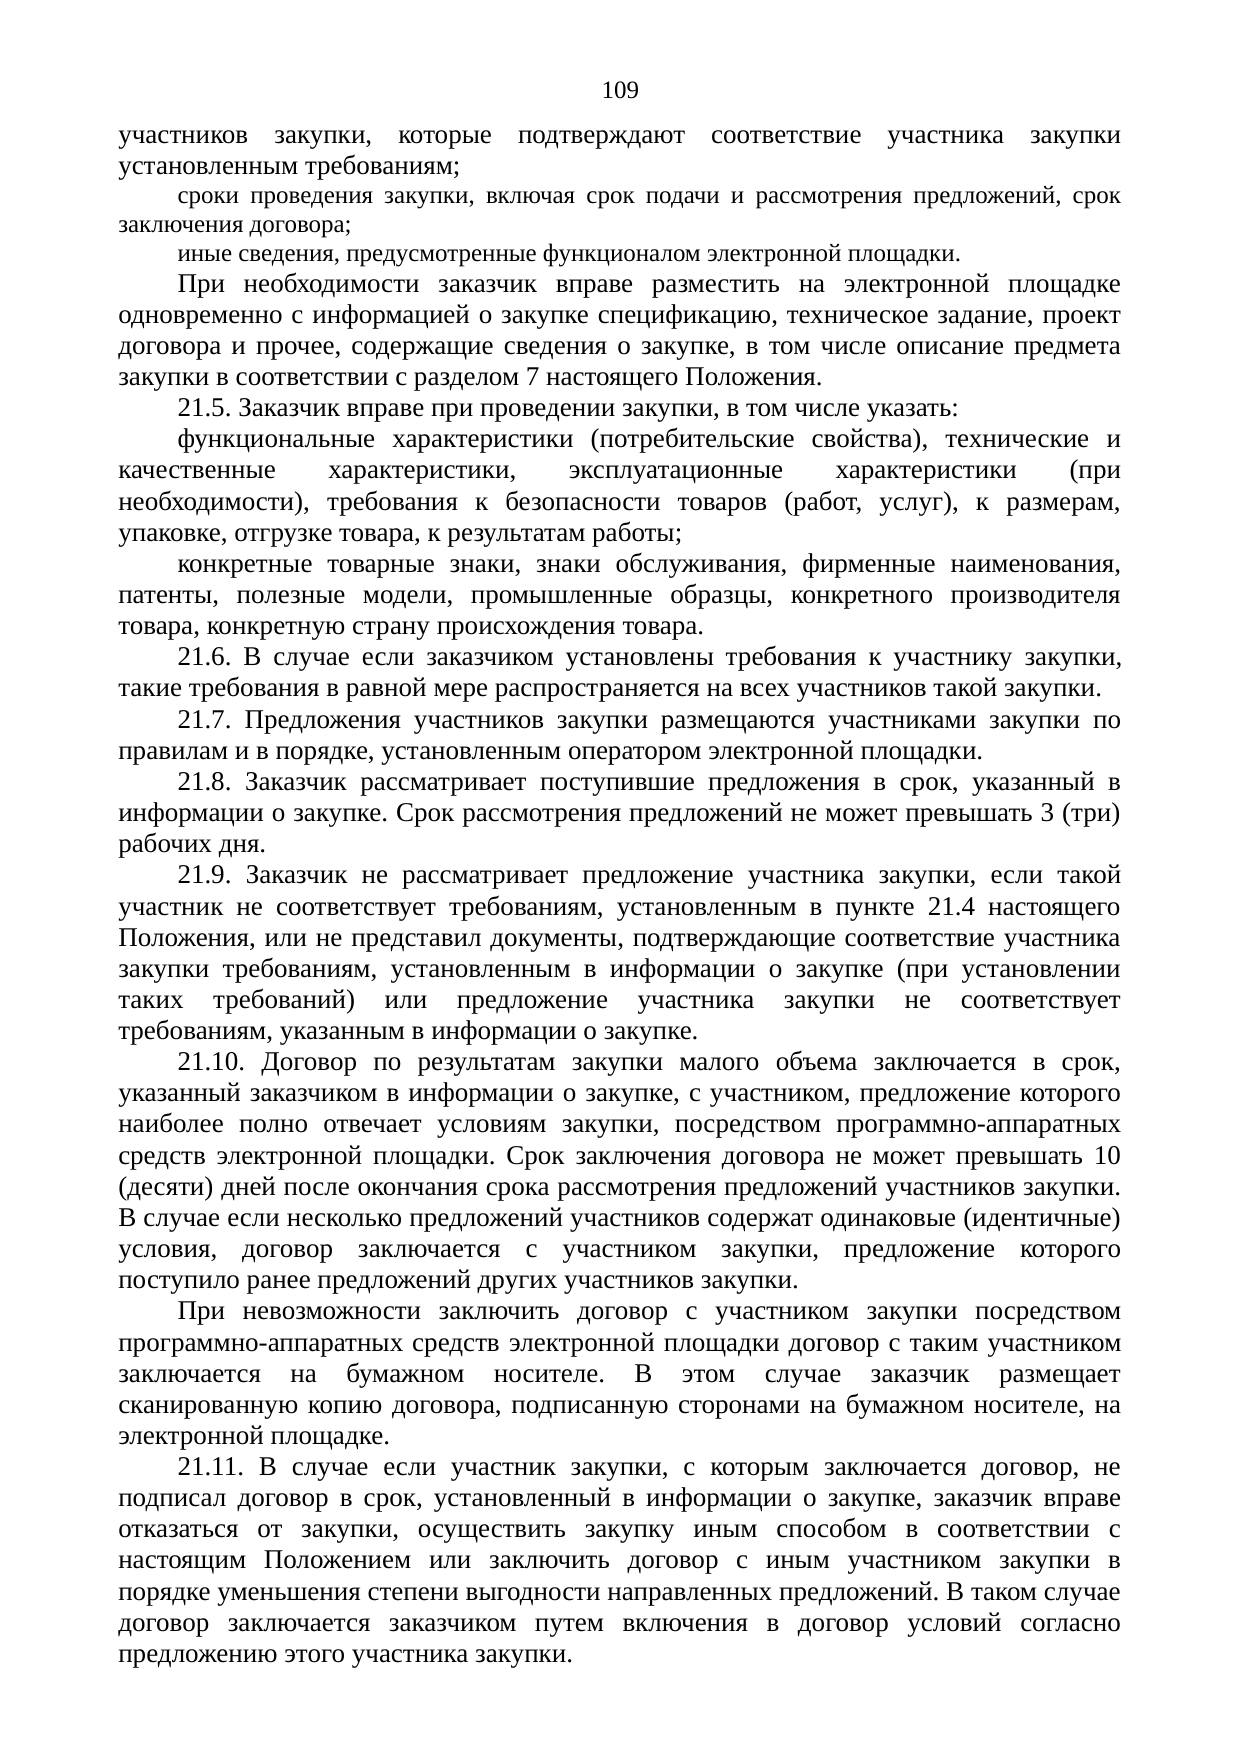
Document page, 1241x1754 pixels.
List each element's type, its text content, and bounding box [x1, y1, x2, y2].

list иные сведения, предусмотренные функционалом электронной площадки. [118, 238, 1122, 267]
text 21.7. Предложения участников закупки размещаются участниками закупки по правилам и в порядке, установленным оператором электронной площадки. [118, 703, 1122, 765]
list участников закупки, которые подтверждают соответствие участника закупки установленным требованиям; [118, 118, 1122, 180]
text 21.9. Заказчик не рассматривает предложение участника закупки, если такой участник не соответствует требованиям, установленным в пункте 21.4 настоящего Положения, или не представил документы, подтверждающие соответствие участника закупки требованиям, установленным в информации о закупке (при установлении таких требований) или предложение участника закупки не соответствует требованиям, указанным в информации о закупке. [118, 858, 1122, 1045]
text 21.6. В случае если заказчиком установлены требования к участнику закупки, такие требования в равной мере распространяется на всех участников такой закупки. [118, 640, 1122, 703]
list сроки проведения закупки, включая срок подачи и рассмотрения предложений, срок заключения договора; [118, 180, 1122, 238]
text функциональные характеристики (потребительские свойства), технические и качественные характеристики, эксплуатационные характеристики (при необходимости), требования к безопасности товаров (работ, услуг), к размерам, упаковке, отгрузке товара, к результатам работы; [118, 422, 1122, 547]
text конкретные товарные знаки, знаки обслуживания, фирменные наименования, патенты, полезные модели, промышленные образцы, конкретного производителя товара, конкретную страну происхождения товара. [118, 547, 1122, 640]
text 21.10. Договор по результатам закупки малого объема заключается в срок, указанный заказчиком в информации о закупке, с участником, предложение которого наиболее полно отвечает условиям закупки, посредством программно-аппаратных средств электронной площадки. Срок заключения договора не может превышать 10 (десяти) дней после окончания срока рассмотрения предложений участников закупки. В случае если несколько предложений участников содержат одинаковые (идентичные) условия, договор заключается с участником закупки, предложение которого поступило ранее предложений других участников закупки. [118, 1045, 1122, 1294]
text При невозможности заключить договор с участником закупки посредством программно-аппаратных средств электронной площадки договор с таким участником заключается на бумажном носителе. В этом случае заказчик размещает сканированную копию договора, подписанную сторонами на бумажном носителе, на электронной площадке. [118, 1294, 1122, 1450]
text 21.8. Заказчик рассматривает поступившие предложения в срок, указанный в информации о закупке. Срок рассмотрения предложений не может превышать 3 (три) рабочих дня. [118, 765, 1122, 858]
text 21.11. В случае если участник закупки, с которым заключается договор, не подписал договор в срок, установленный в информации о закупке, заказчик вправе отказаться от закупки, осуществить закупку иным способом в соответствии с настоящим Положением или заключить договор с иным участником закупки в порядке уменьшения степени выгодности направленных предложений. В таком случае договор заключается заказчиком путем включения в договор условий согласно предложению этого участника закупки. [118, 1450, 1122, 1668]
list При необходимости заказчик вправе разместить на электронной площадке одновременно с информацией о закупке спецификацию, техническое задание, проект договора и прочее, содержащие сведения о закупке, в том числе описание предмета закупки в соответствии с разделом 7 настоящего Положения. [118, 267, 1122, 391]
text 21.5. Заказчик вправе при проведении закупки, в том числе указать: [118, 391, 1122, 422]
